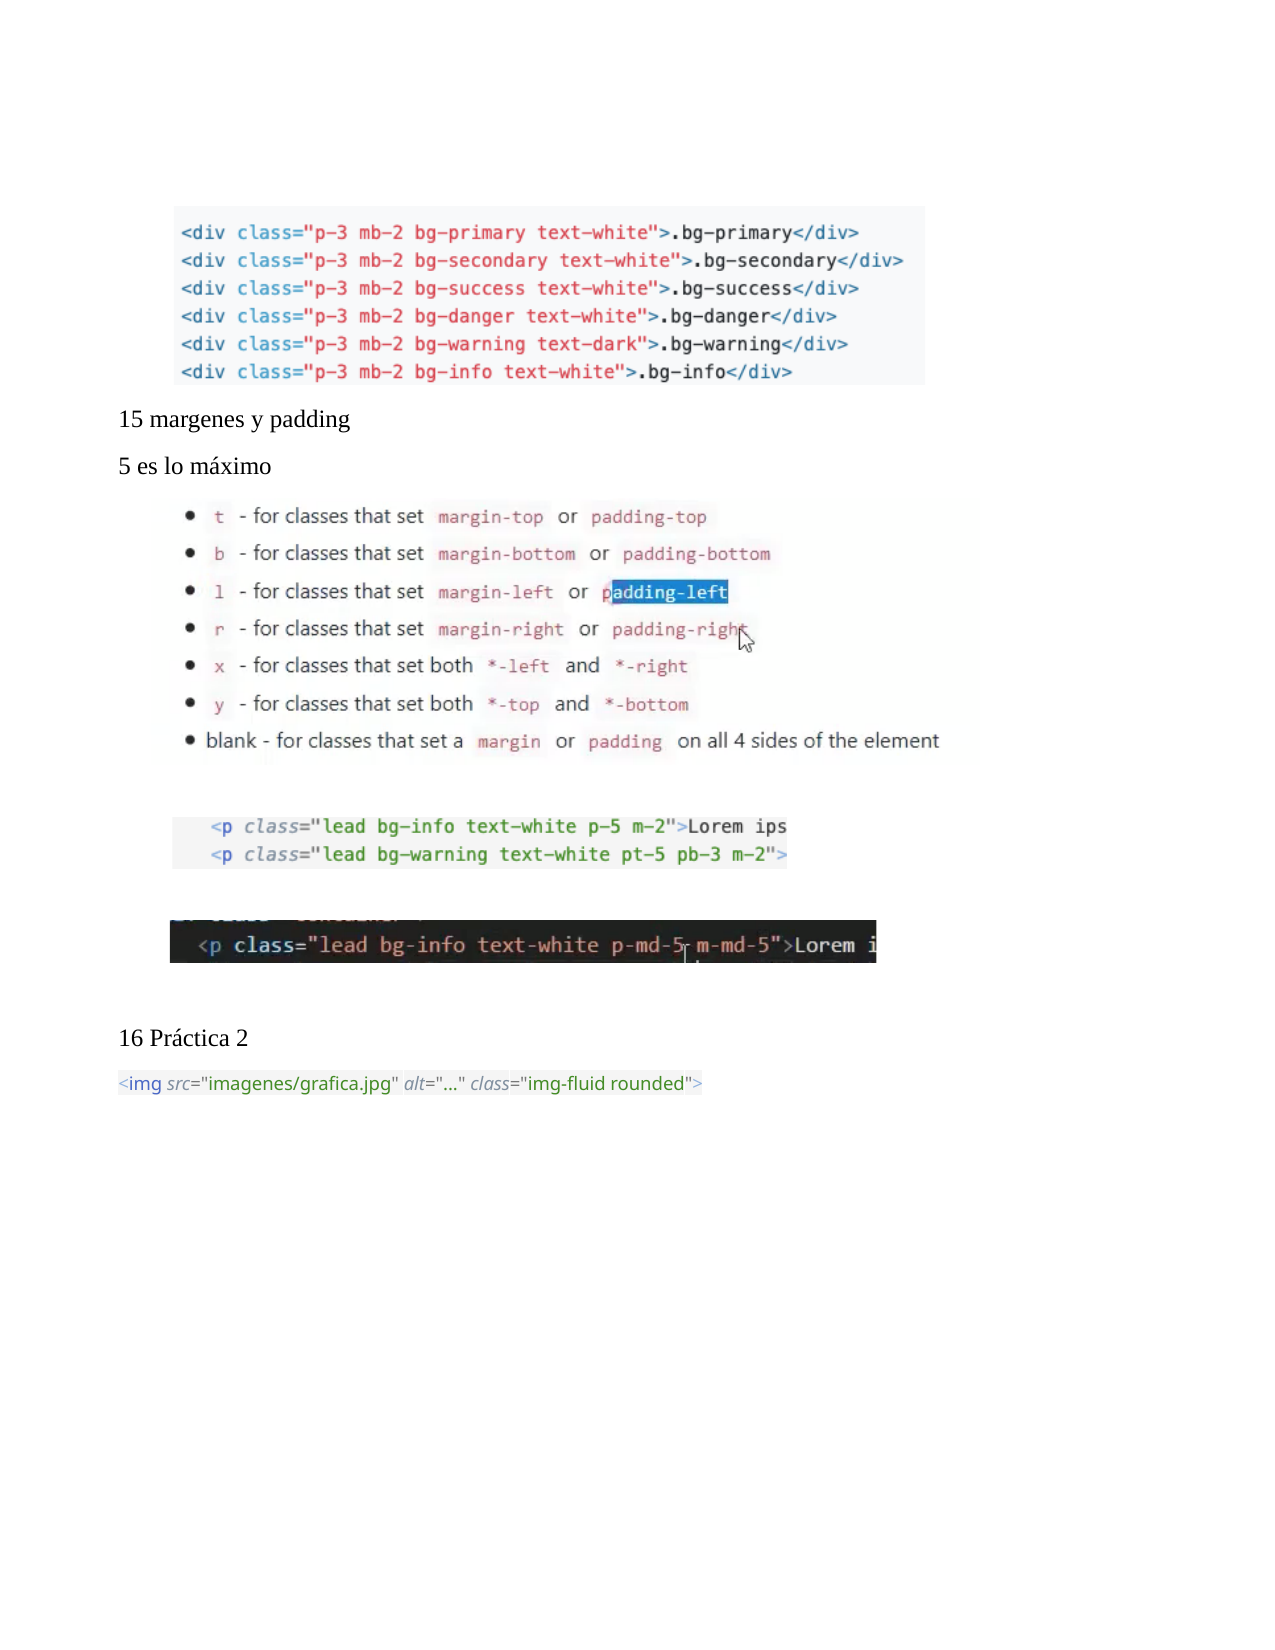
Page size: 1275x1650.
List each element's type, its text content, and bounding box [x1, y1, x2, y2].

picture [173, 206, 926, 385]
picture [169, 920, 877, 963]
text 5 es lo máximo [118, 451, 1157, 480]
picture [150, 498, 980, 765]
text <img src="imagenes/grafica.jpg" alt="..." class="img-fluid rounded"> [118, 1070, 1157, 1095]
picture [172, 817, 787, 869]
text 16 Práctica 2 [118, 1023, 1157, 1051]
text 15 margenes y padding [118, 404, 1157, 432]
